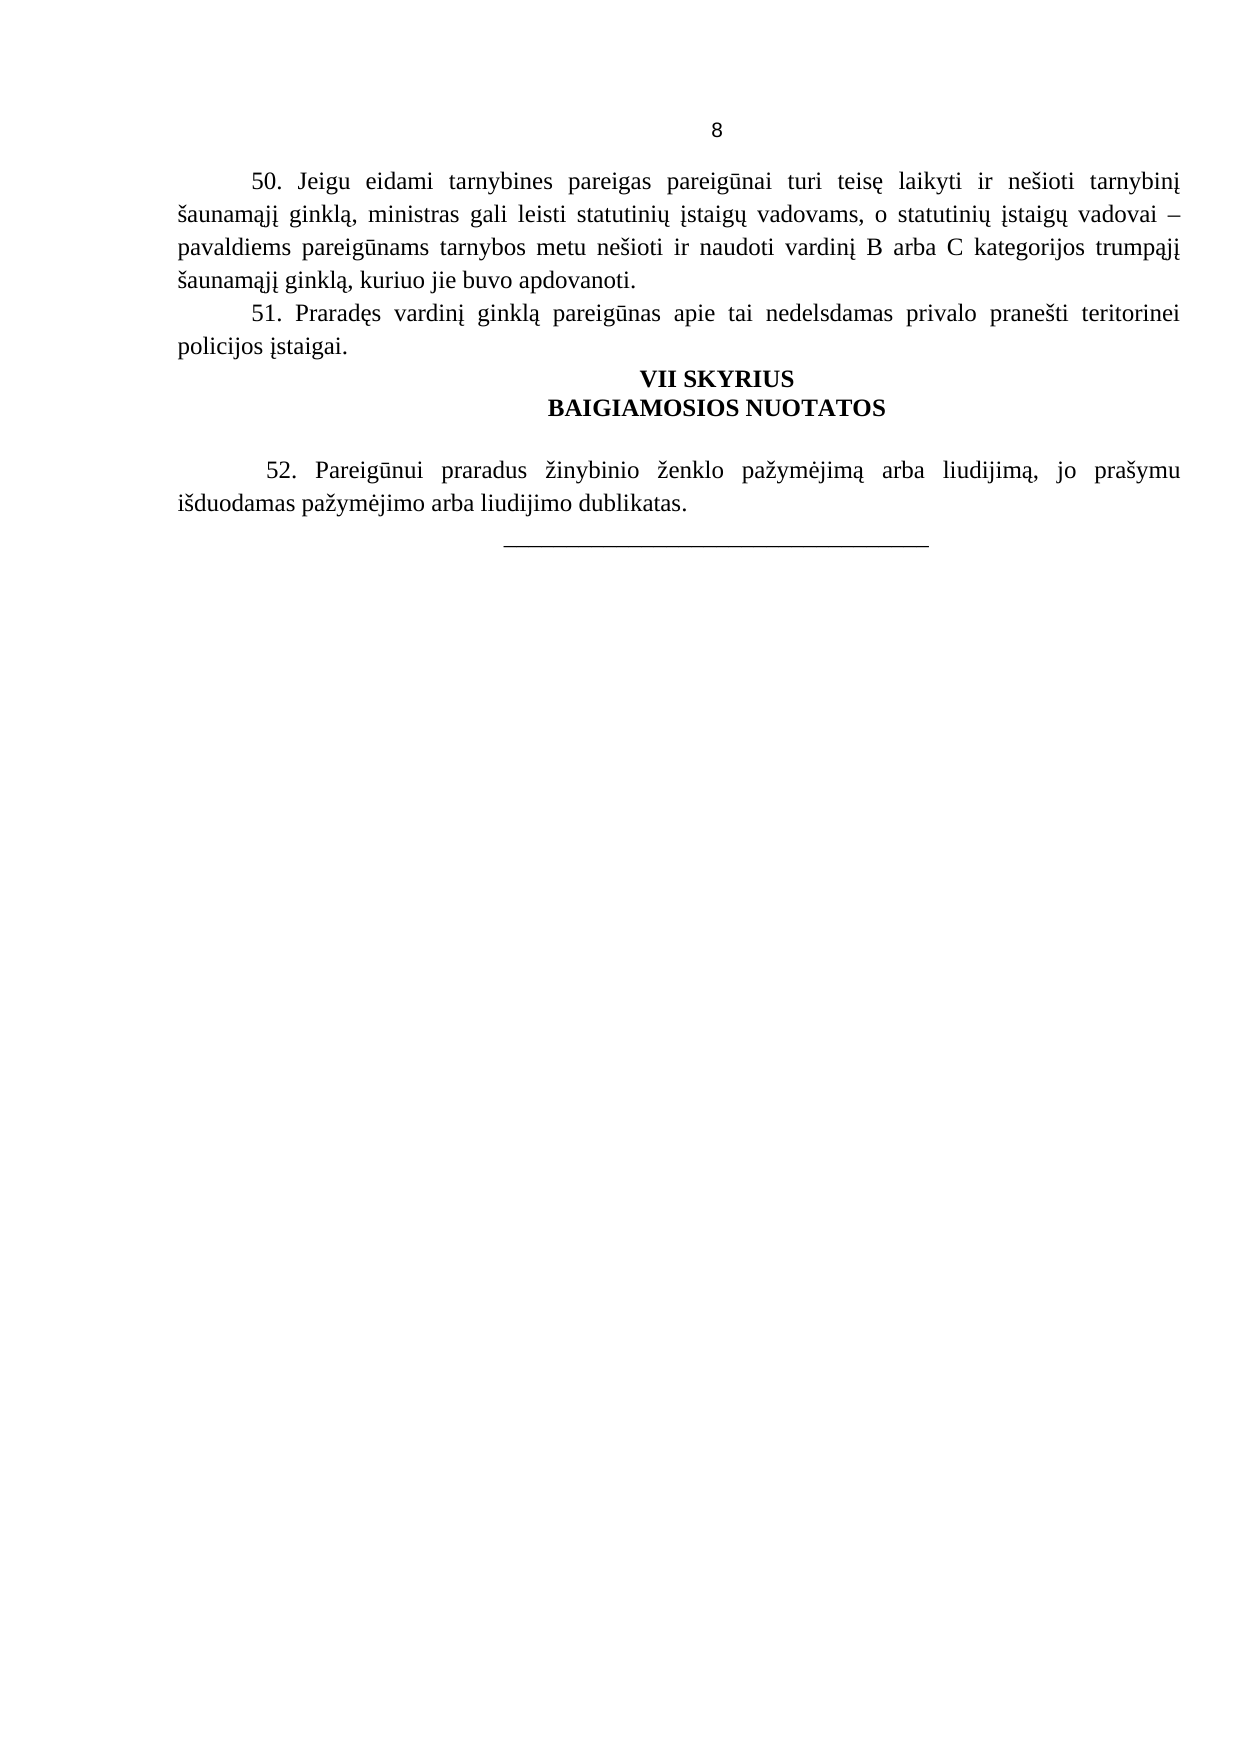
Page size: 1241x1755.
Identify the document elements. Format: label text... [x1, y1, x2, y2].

text BAIGIAMOSIOS NUOTATOS [177, 393, 1181, 422]
text __________________________________ [177, 521, 1181, 549]
text VII SKYRIUS [177, 364, 1181, 393]
text 51. Praradęs vardinį ginklą pareigūnas apie tai nedelsdamas privalo pranešti teritorinei policijos įstaigai. [177, 298, 1181, 360]
text 52. Pareigūnui praradus žinybinio ženklo pažymėjimą arba liudijimą, jo prašymu išduodamas pažymėjimo arba liudijimo dublikatas. [177, 455, 1181, 516]
text 50. Jeigu eidami tarnybines pareigas pareigūnai turi teisę laikyti ir nešioti tarnybinį šaunamąjį ginklą, ministras gali leisti statutinių įstaigų vadovams, o statutinių įstaigų vadovai – pavaldiems pareigūnams tarnybos metu nešioti ir naudoti vardinį B arba C kategorijos trumpąjį šaunamąjį ginklą, kuriuo jie buvo apdovanoti. [177, 166, 1181, 294]
